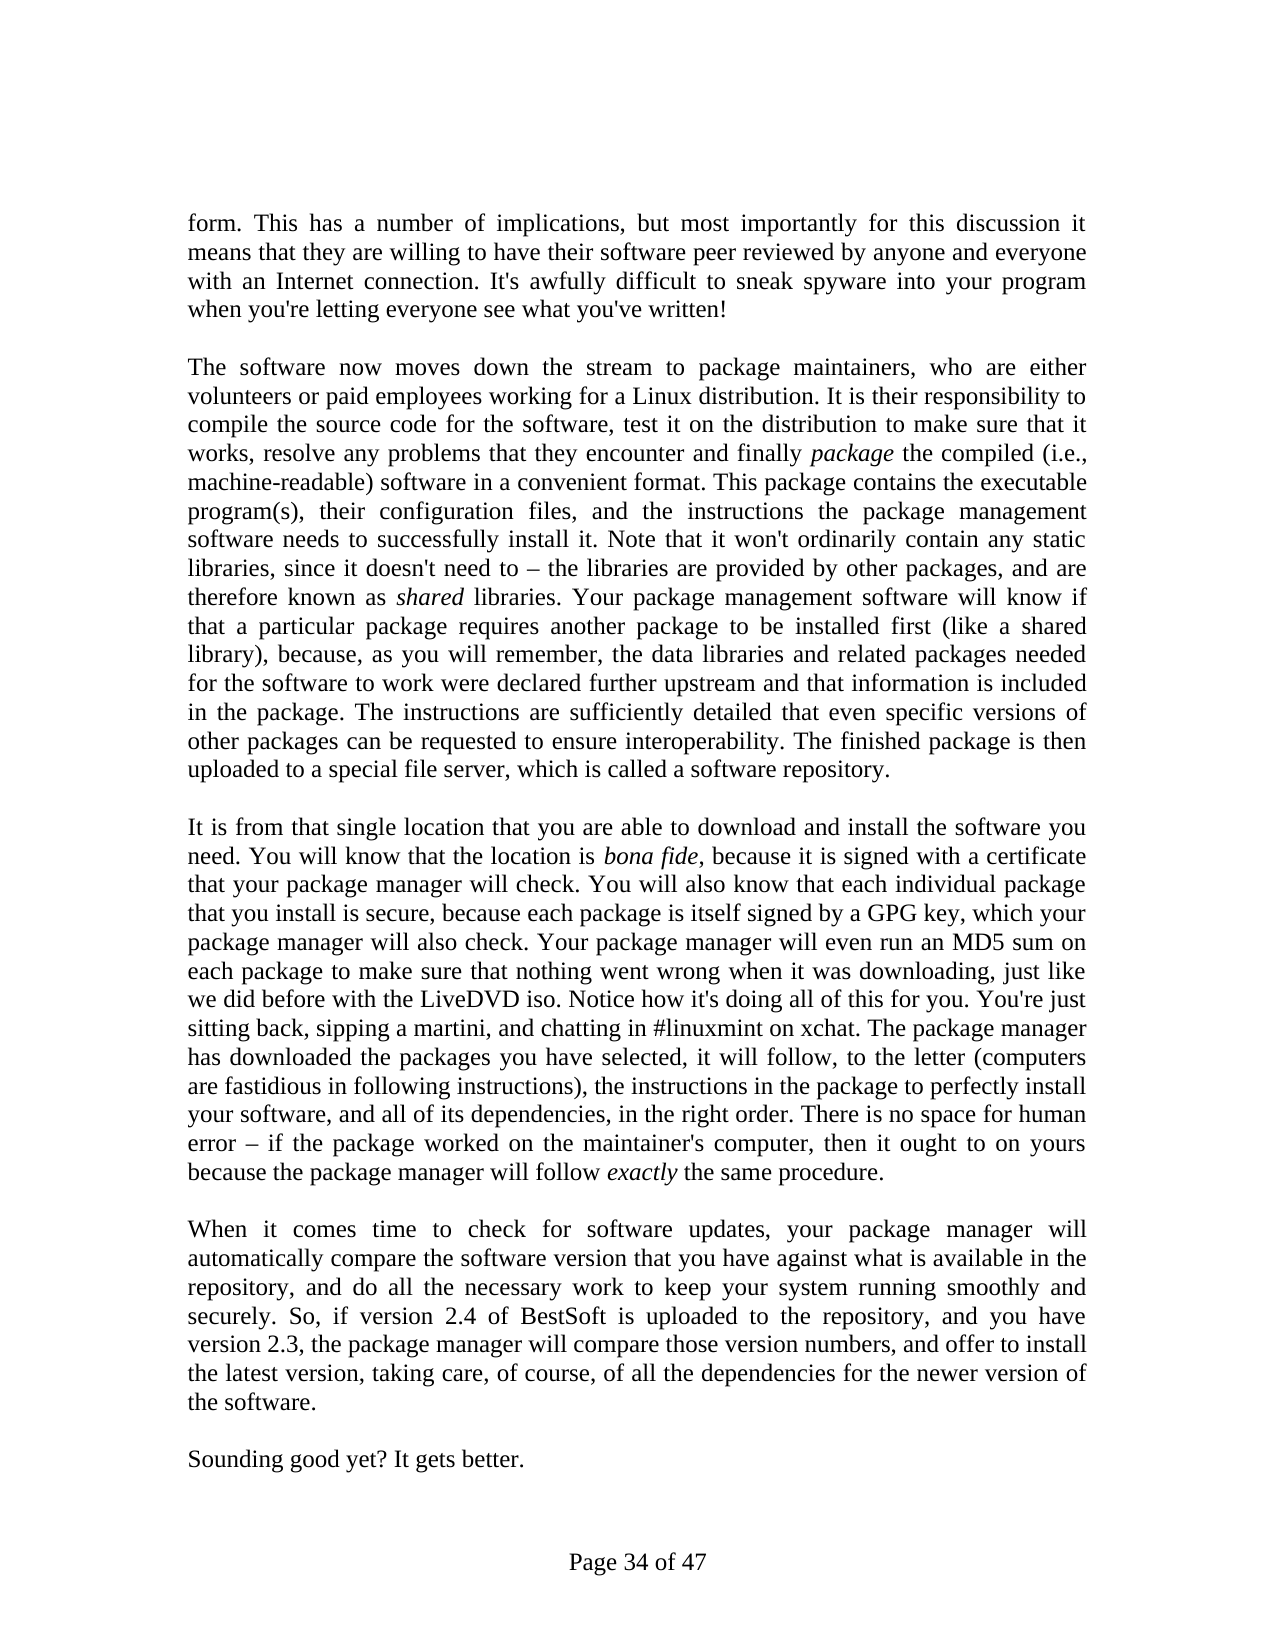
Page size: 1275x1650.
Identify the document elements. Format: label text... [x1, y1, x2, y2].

text form. This has a number of implications, but most importantly for this discussion it means that they are willing to have their software peer reviewed by anyone and everyone with an Internet connection. It's awfully difficult to sneak spyware into your program when you're letting everyone see what you've written! [187, 208, 1087, 323]
text The software now moves down the stream to package maintainers, who are either volunteers or paid employees working for a Linux distribution. It is their responsibility to compile the source code for the software, test it on the distribution to make sure that it works, resolve any problems that they encounter and finally package the compiled (i.e., machine-readable) software in a convenient format. This package contains the executable program(s), their configuration files, and the instructions the package management software needs to successfully install it. Note that it won't ordinarily contain any static libraries, since it doesn't need to – the libraries are provided by other packages, and are therefore known as shared libraries. Your package management software will know if that a particular package requires another package to be installed first (like a shared library), because, as you will remember, the data libraries and related packages needed for the software to work were declared further upstream and that information is included in the package. The instructions are sufficiently detailed that even specific versions of other packages can be requested to ensure interoperability. The finished package is then uploaded to a special file server, which is called a software repository. [187, 352, 1087, 783]
text When it comes time to check for software updates, your package manager will automatically compare the software version that you have against what is available in the repository, and do all the necessary work to keep your system running smoothly and securely. So, if version 2.4 of BestSoft is uploaded to the repository, and you have version 2.3, the package manager will compare those version numbers, and offer to install the latest version, taking care, of course, of all the dependencies for the newer version of the software. [187, 1214, 1087, 1416]
text Sounding good yet? It gets better. [187, 1444, 1087, 1473]
text It is from that single location that you are able to download and install the software you need. You will know that the location is bona fide, because it is signed with a certificate that your package manager will check. You will also know that each individual package that you install is secure, because each package is itself signed by a GPG key, which your package manager will also check. Your package manager will even run an MD5 sum on each package to make sure that nothing went wrong when it was downloading, just like we did before with the LiveDVD iso. Notice how it's doing all of this for you. You're just sitting back, sipping a martini, and chatting in #linuxmint on xchat. The package manager has downloaded the packages you have selected, it will follow, to the letter (computers are fastidious in following instructions), the instructions in the package to perfectly install your software, and all of its dependencies, in the right order. There is no space for human error – if the package worked on the maintainer's computer, then it ought to on yours because the package manager will follow exactly the same procedure. [187, 812, 1087, 1186]
